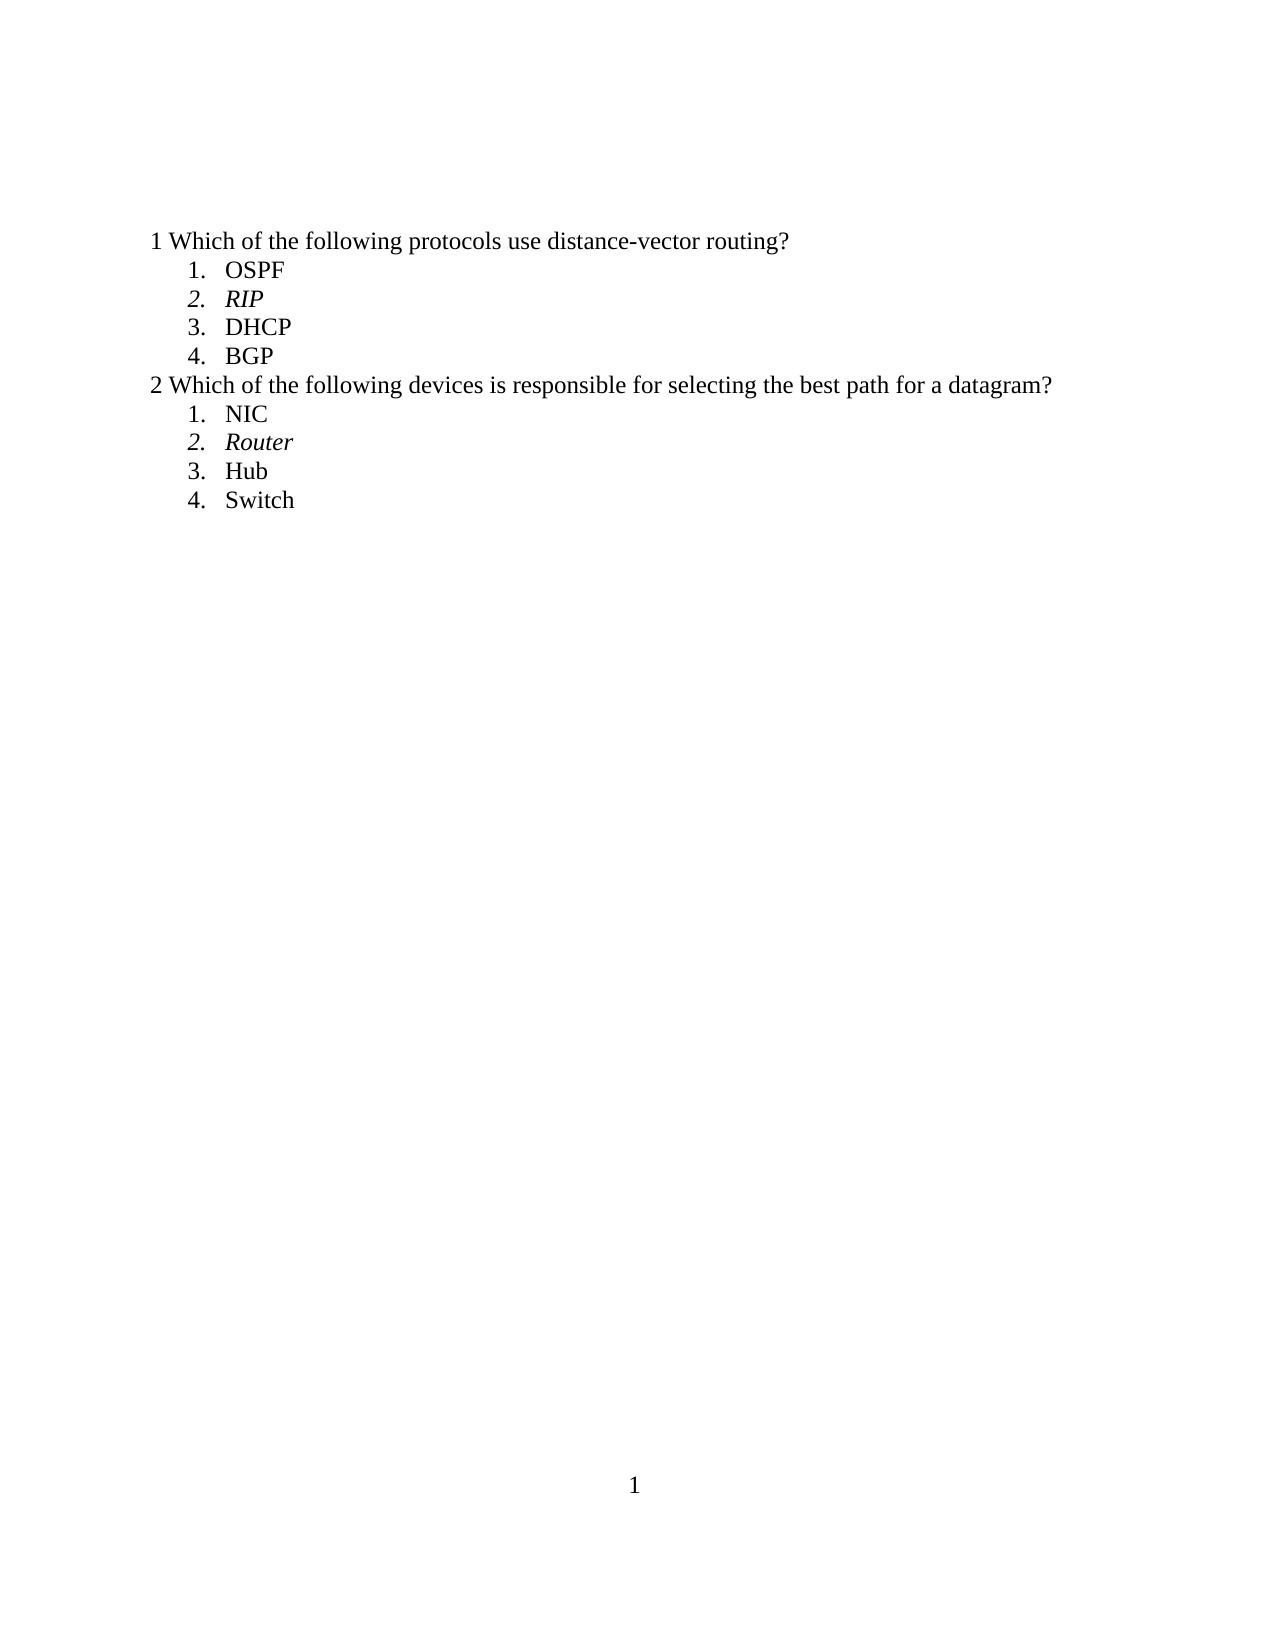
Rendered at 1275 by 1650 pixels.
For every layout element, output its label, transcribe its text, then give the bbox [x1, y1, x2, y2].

list RIP [187, 284, 1125, 312]
list Router [187, 427, 1125, 456]
list BGP [187, 341, 1125, 370]
list Switch [187, 485, 1125, 514]
list NIC [187, 399, 1125, 427]
list OSPF [187, 255, 1125, 284]
list Hub [187, 456, 1125, 485]
list DHCP [187, 312, 1125, 341]
text 1 Which of the following protocols use distance-vector routing? [150, 226, 1125, 255]
text 2 Which of the following devices is responsible for selecting the best path for a datagram? [150, 370, 1125, 399]
